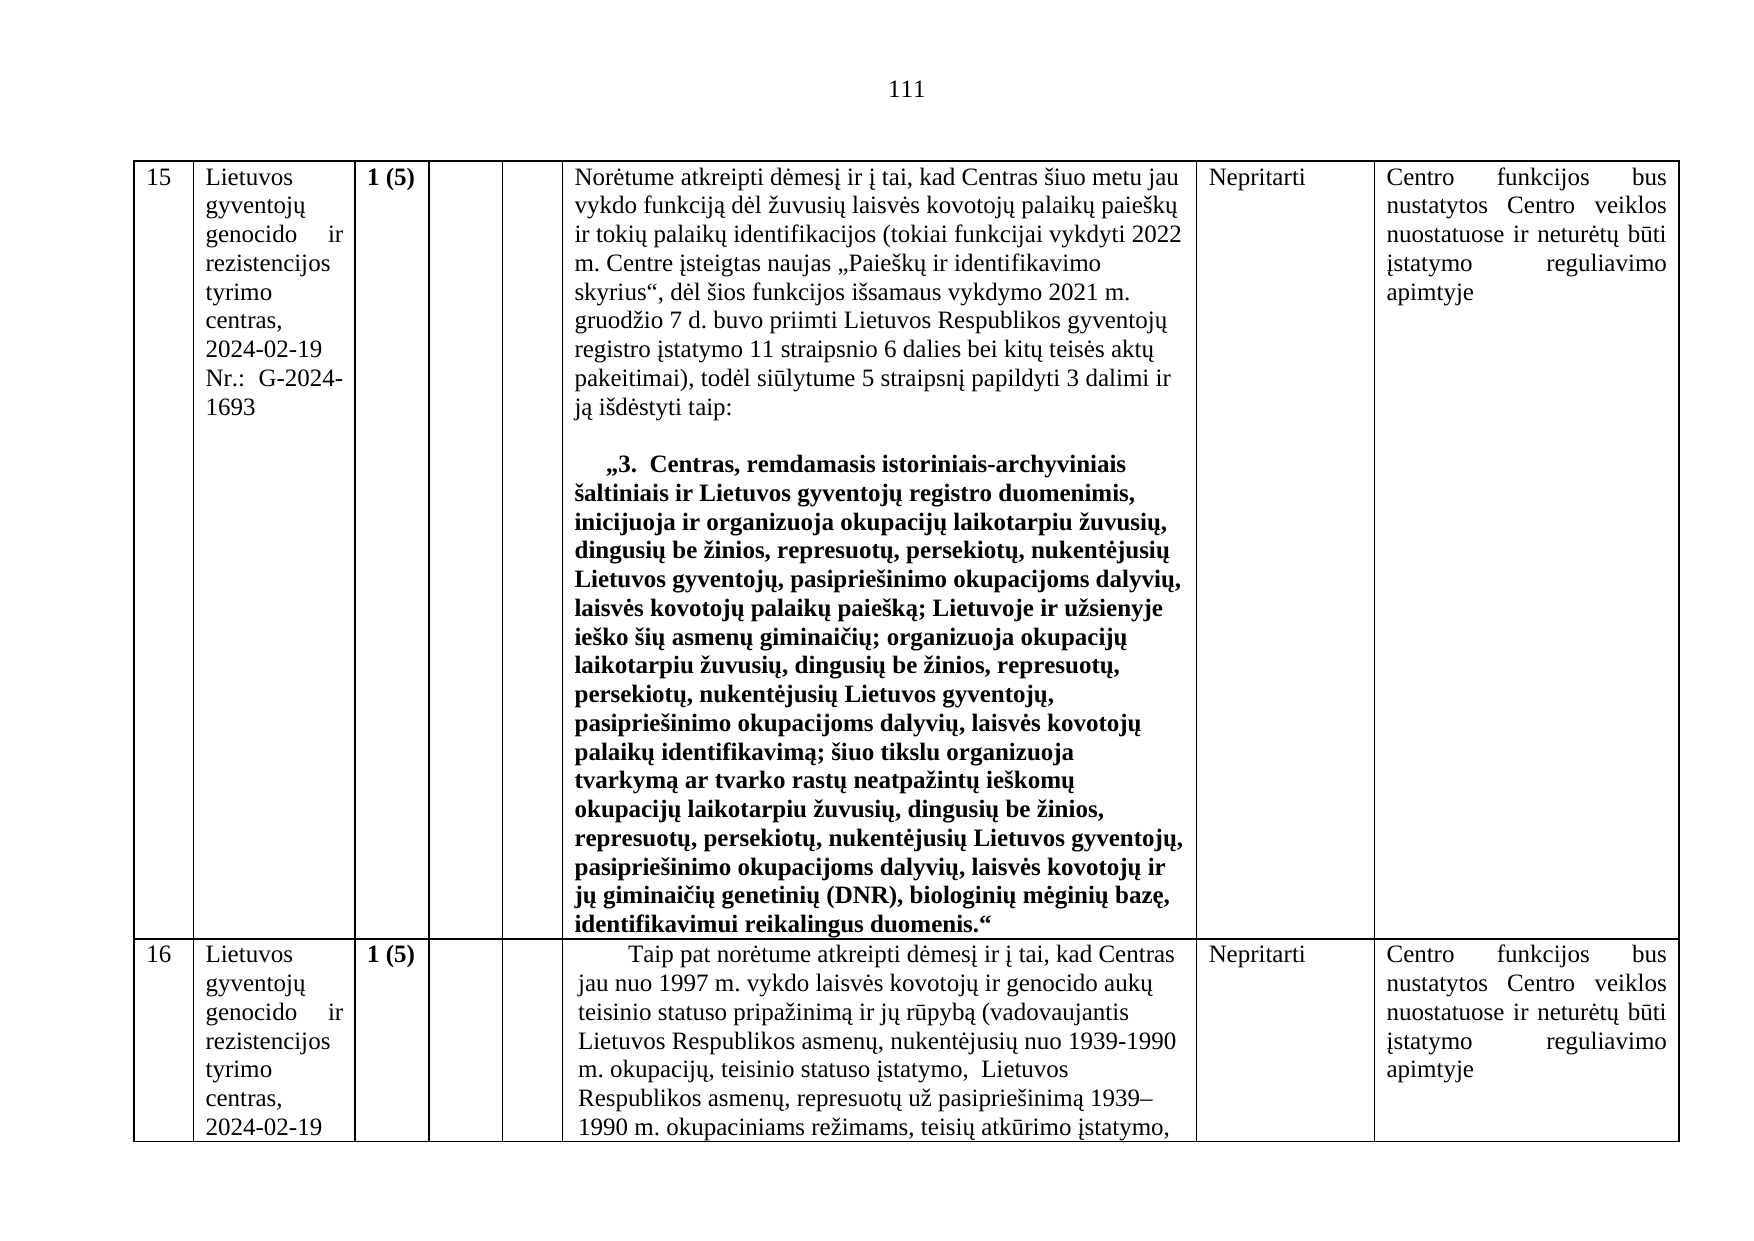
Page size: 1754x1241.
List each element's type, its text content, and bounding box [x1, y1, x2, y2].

table_cell [430, 162, 502, 938]
table_cell 1 (5) [356, 162, 428, 938]
table_cell 15 [135, 162, 193, 938]
table_cell Nepritarti [1197, 940, 1374, 1141]
table_cell Norėtume atkreipti dėmesį ir į tai, kad Centras šiuo metu jau vykdo funkciją dėl žuvusių laisvės kovotojų palaikų paieškų ir tokių palaikų identifikacijos (tokiai funkcijai vykdyti 2022 m. Centre įsteigtas naujas „Paieškų ir identifikavimo skyrius“, dėl šios funkcijos išsamaus vykdymo 2021 m. gruodžio 7 d. buvo priimti Lietuvos Respublikos gyventojų registro įstatymo 11 straipsnio 6 dalies bei kitų teisės aktų pakeitimai), todėl siūlytume 5 straipsnį papildyti 3 dalimi ir ją išdėstyti taip: „3. Centras, remdamasis istoriniais-archyviniais šaltiniais ir Lietuvos gyventojų registro duomenimis, inicijuoja ir organizuoja okupacijų laikotarpiu žuvusių, dingusių be žinios, represuotų, persekiotų, nukentėjusių Lietuvos gyventojų, pasipriešinimo okupacijoms dalyvių, laisvės kovotojų palaikų paiešką; Lietuvoje ir užsienyje ieško šių asmenų giminaičių; organizuoja okupacijų laikotarpiu žuvusių, dingusių be žinios, represuotų, persekiotų, nukentėjusių Lietuvos gyventojų, pasipriešinimo okupacijoms dalyvių, laisvės kovotojų palaikų identifikavimą; šiuo tikslu organizuoja tvarkymą ar tvarko rastų neatpažintų ieškomų okupacijų laikotarpiu žuvusių, dingusių be žinios, represuotų, persekiotų, nukentėjusių Lietuvos gyventojų, pasipriešinimo okupacijoms dalyvių, laisvės kovotojų ir jų giminaičių genetinių (DNR), biologinių mėginių bazę, identifikavimui reikalingus duomenis.“ [563, 162, 1196, 938]
table_cell [503, 940, 562, 1141]
table_cell Centro funkcijos bus nustatytos Centro veiklos nuostatuose ir neturėtų būti įstatymo reguliavimo apimtyje [1375, 940, 1678, 1141]
table_cell Lietuvos gyventojų genocido ir rezistencijos tyrimo centras, 2024-02-19 Nr.: G-2024-1693 [194, 162, 354, 938]
table_cell Centro funkcijos bus nustatytos Centro veiklos nuostatuose ir neturėtų būti įstatymo reguliavimo apimtyje [1375, 162, 1678, 938]
table_cell [503, 162, 562, 938]
table_cell 1 (5) [356, 940, 428, 1141]
table_cell [430, 940, 502, 1141]
table_cell Nepritarti [1197, 162, 1374, 938]
table_cell 16 [135, 940, 193, 1141]
table_cell Taip pat norėtume atkreipti dėmesį ir į tai, kad Centras jau nuo 1997 m. vykdo laisvės kovotojų ir genocido aukų teisinio statuso pripažinimą ir jų rūpybą (vadovaujantis Lietuvos Respublikos asmenų, nukentėjusių nuo 1939-1990 m. okupacijų, teisinio statuso įstatymo, Lietuvos Respublikos asmenų, represuotų už pasipriešinimą 1939–1990 m. okupaciniams režimams, teisių atkūrimo įstatymo, [563, 940, 1196, 1141]
table_cell Lietuvos gyventojų genocido ir rezistencijos tyrimo centras, 2024-02-19 [194, 940, 354, 1141]
